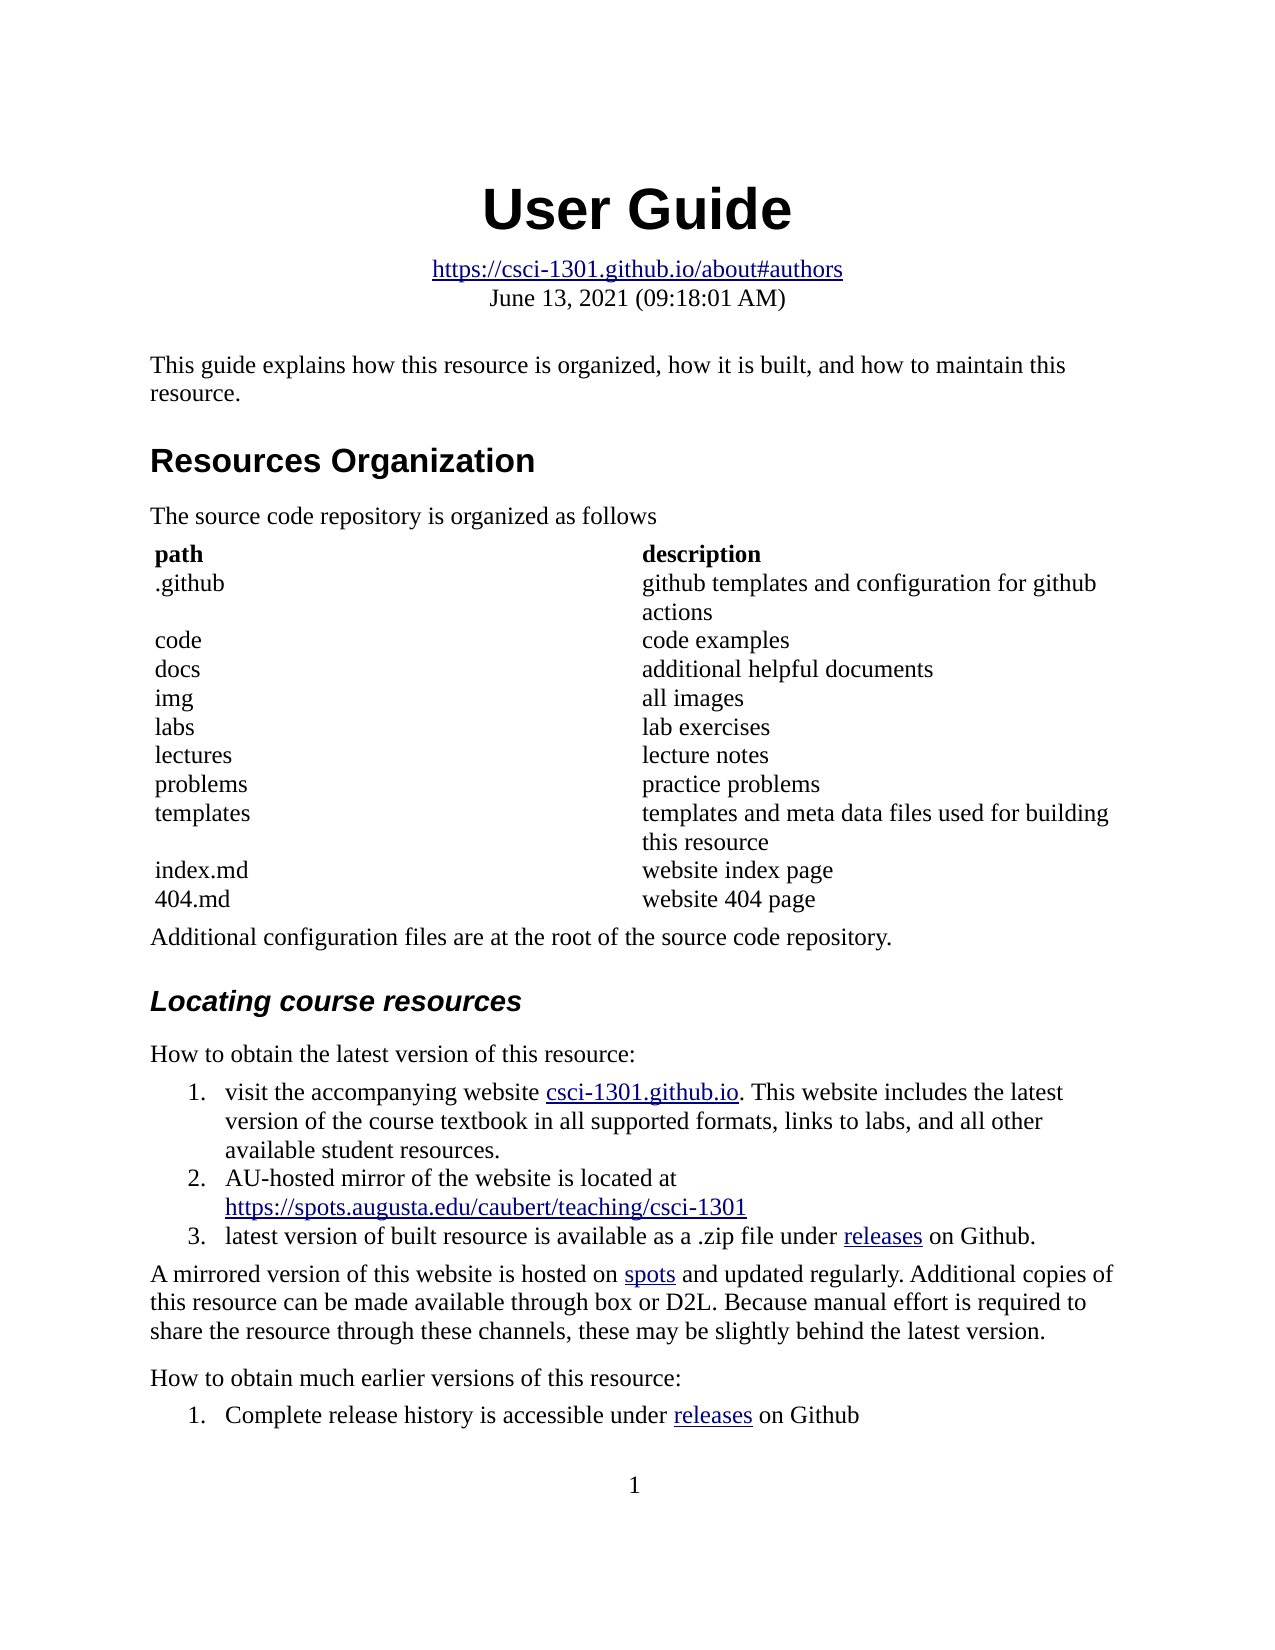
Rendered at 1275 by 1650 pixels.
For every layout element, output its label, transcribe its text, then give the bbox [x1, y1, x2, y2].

table_cell index.md [150, 855, 637, 884]
table_cell docs [150, 654, 637, 683]
table_cell labs [150, 712, 637, 740]
text The source code repository is organized as follows [150, 501, 1125, 530]
title User Guide [150, 175, 1125, 242]
table_cell templates and meta data files used for building this resource [638, 798, 1125, 855]
list latest version of built resource is available as a .zip file under releases on Github. [187, 1221, 1125, 1250]
text June 13, 2021 (09:18:01 AM) [150, 283, 1125, 312]
table_cell templates [150, 798, 637, 855]
list AU-hosted mirror of the website is located at https://spots.augusta.edu/caubert/teaching/csci-1301 [187, 1163, 1125, 1221]
subtitle Resources Organization [150, 441, 1125, 480]
table_cell .github [150, 568, 637, 625]
text This guide explains how this resource is organized, how it is built, and how to maintain this resource. [150, 350, 1125, 407]
table_cell 404.md [150, 884, 637, 913]
table_cell img [150, 683, 637, 712]
table_cell website 404 page [638, 884, 1125, 913]
text How to obtain the latest version of this resource: [150, 1039, 1125, 1068]
subtitle Locating course resources [150, 984, 1125, 1018]
table_cell code examples [638, 625, 1125, 654]
table_cell practice problems [638, 769, 1125, 798]
text How to obtain much earlier versions of this resource: [150, 1363, 1125, 1392]
table_cell code [150, 625, 637, 654]
table_header path [150, 539, 637, 568]
table_cell lectures [150, 740, 637, 769]
table_cell problems [150, 769, 637, 798]
text A mirrored version of this website is hosted on spots and updated regularly. Additional copies of this resource can be made available through box or D2L. Because manual effort is required to share the resource through these channels, these may be slightly behind the latest version. [150, 1259, 1125, 1345]
table_cell all images [638, 683, 1125, 712]
table_cell website index page [638, 855, 1125, 884]
table_cell lecture notes [638, 740, 1125, 769]
table_cell lab exercises [638, 712, 1125, 740]
table_cell github templates and configuration for github actions [638, 568, 1125, 625]
table_cell additional helpful documents [638, 654, 1125, 683]
list visit the accompanying website csci-1301.github.io. This website includes the latest version of the course textbook in all supported formats, links to labs, and all other available student resources. [187, 1077, 1125, 1163]
list Complete release history is accessible under releases on Github [187, 1401, 1125, 1429]
table_header description [638, 539, 1125, 568]
text Additional configuration files are at the root of the source code repository. [150, 922, 1125, 951]
text https://csci-1301.github.io/about#authors [150, 254, 1125, 283]
